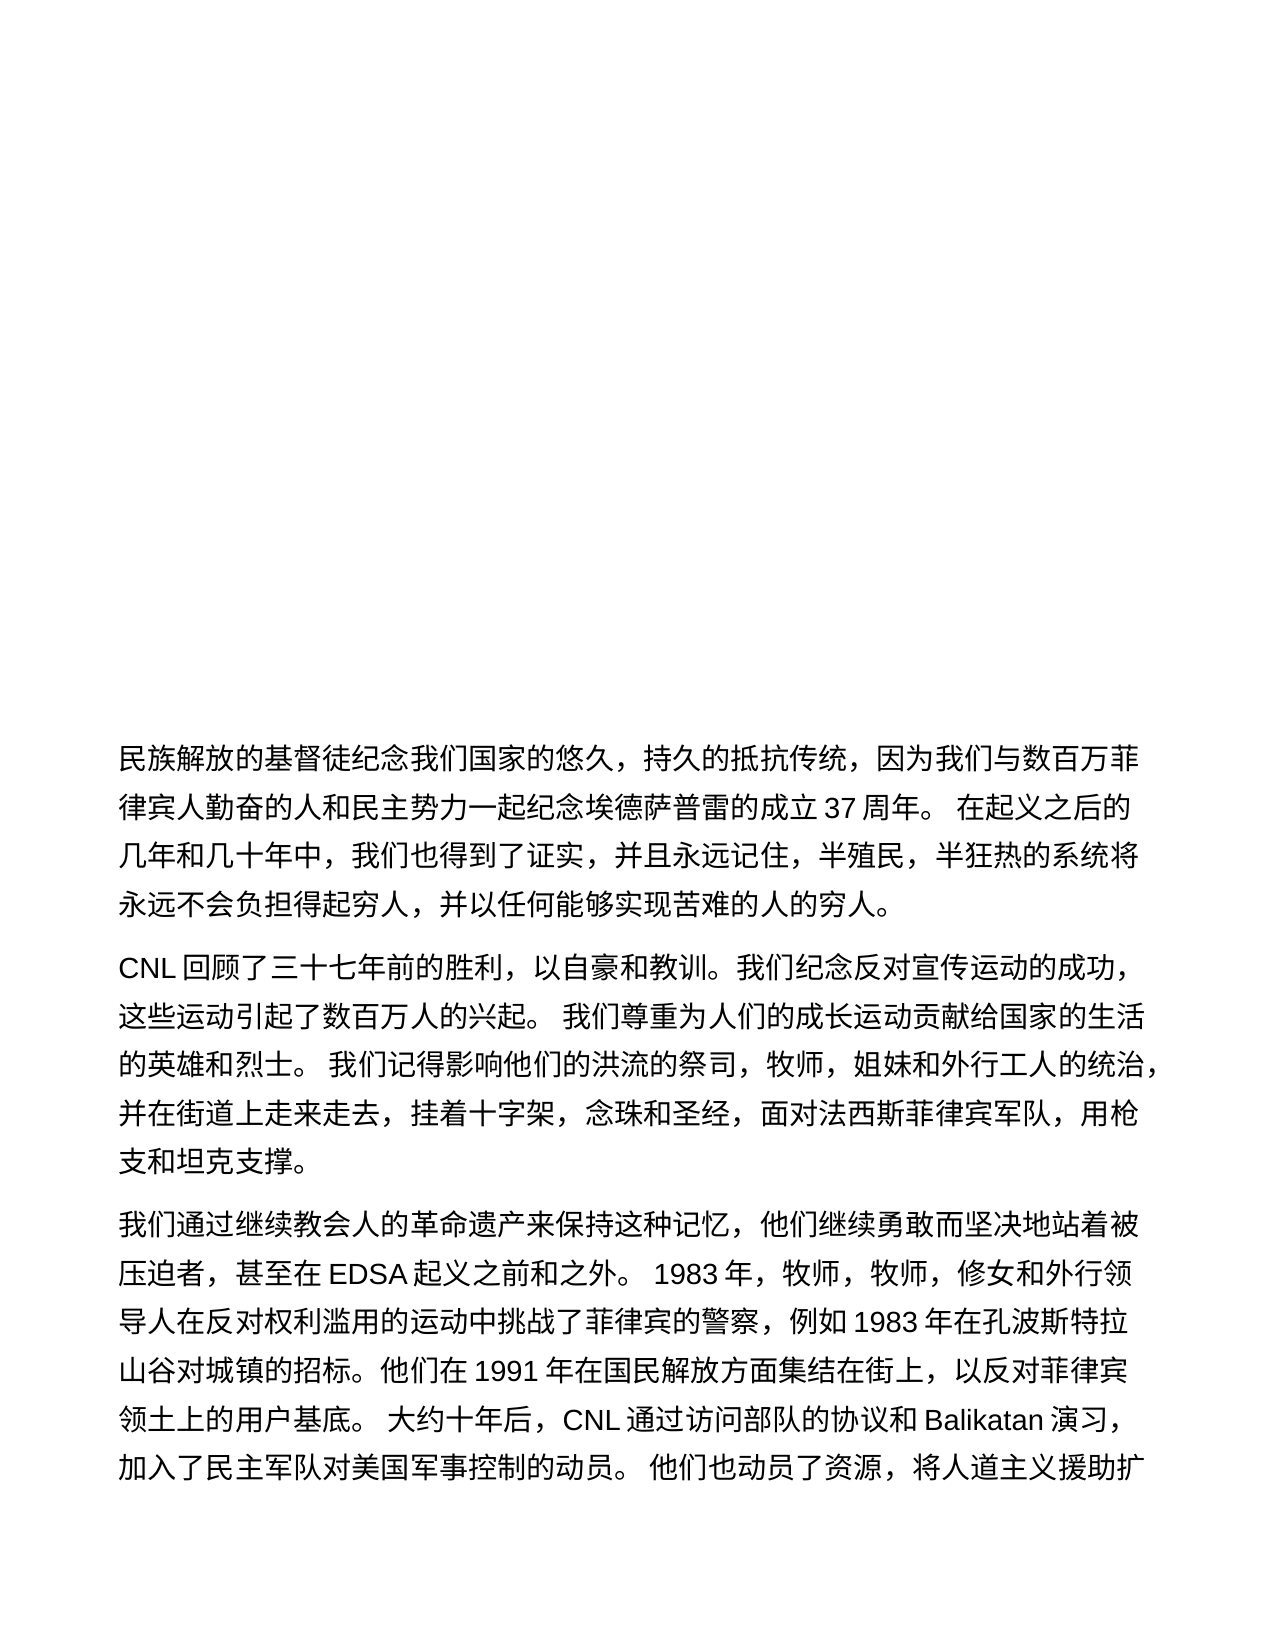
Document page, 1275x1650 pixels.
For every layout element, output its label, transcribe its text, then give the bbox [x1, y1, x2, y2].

text 民族解放的基督徒纪念我们国家的悠久，持久的抵抗传统，因为我们与数百万菲律宾人勤奋的人和民主势力一起纪念埃德萨普雷的成立37周年。 在起义之后的几年和几十年中，我们也得到了证实，并且永远记住，半殖民，半狂热的系统将永远不会负担得起穷人，并以任何能够实现苦难的人的穷人。 [118, 118, 1157, 924]
text 我们通过继续教会人的革命遗产来保持这种记忆，他们继续勇敢而坚决地站着被压迫者，甚至在EDSA起义之前和之外。 1983年，牧师，牧师，修女和外行领导人在反对权利滥用的运动中挑战了菲律宾的警察，例如1983年在孔波斯特拉山谷对城镇的招标。他们在1991年在国民解放方面集结在街上，以反对菲律宾领土上的用户基底。 大约十年后，CNL通过访问部队的协议和Balikatan演习，加入了民主军队对美国军事控制的动员。 他们也动员了资源，将人道主义援助扩 [118, 1202, 1157, 1487]
text CNL回顾了三十七年前的胜利，以自豪和教训。我们纪念反对宣传运动的成功，这些运动引起了数百万人的兴起。 我们尊重为人们的成长运动贡献给国家的生活的英雄和烈士。 我们记得影响他们的洪流的祭司，牧师，姐妹和外行工人的统治，并在街道上走来走去，挂着十字架，念珠和圣经，面对法西斯菲律宾军队，用枪支和坦克支撑。 [118, 945, 1157, 1181]
